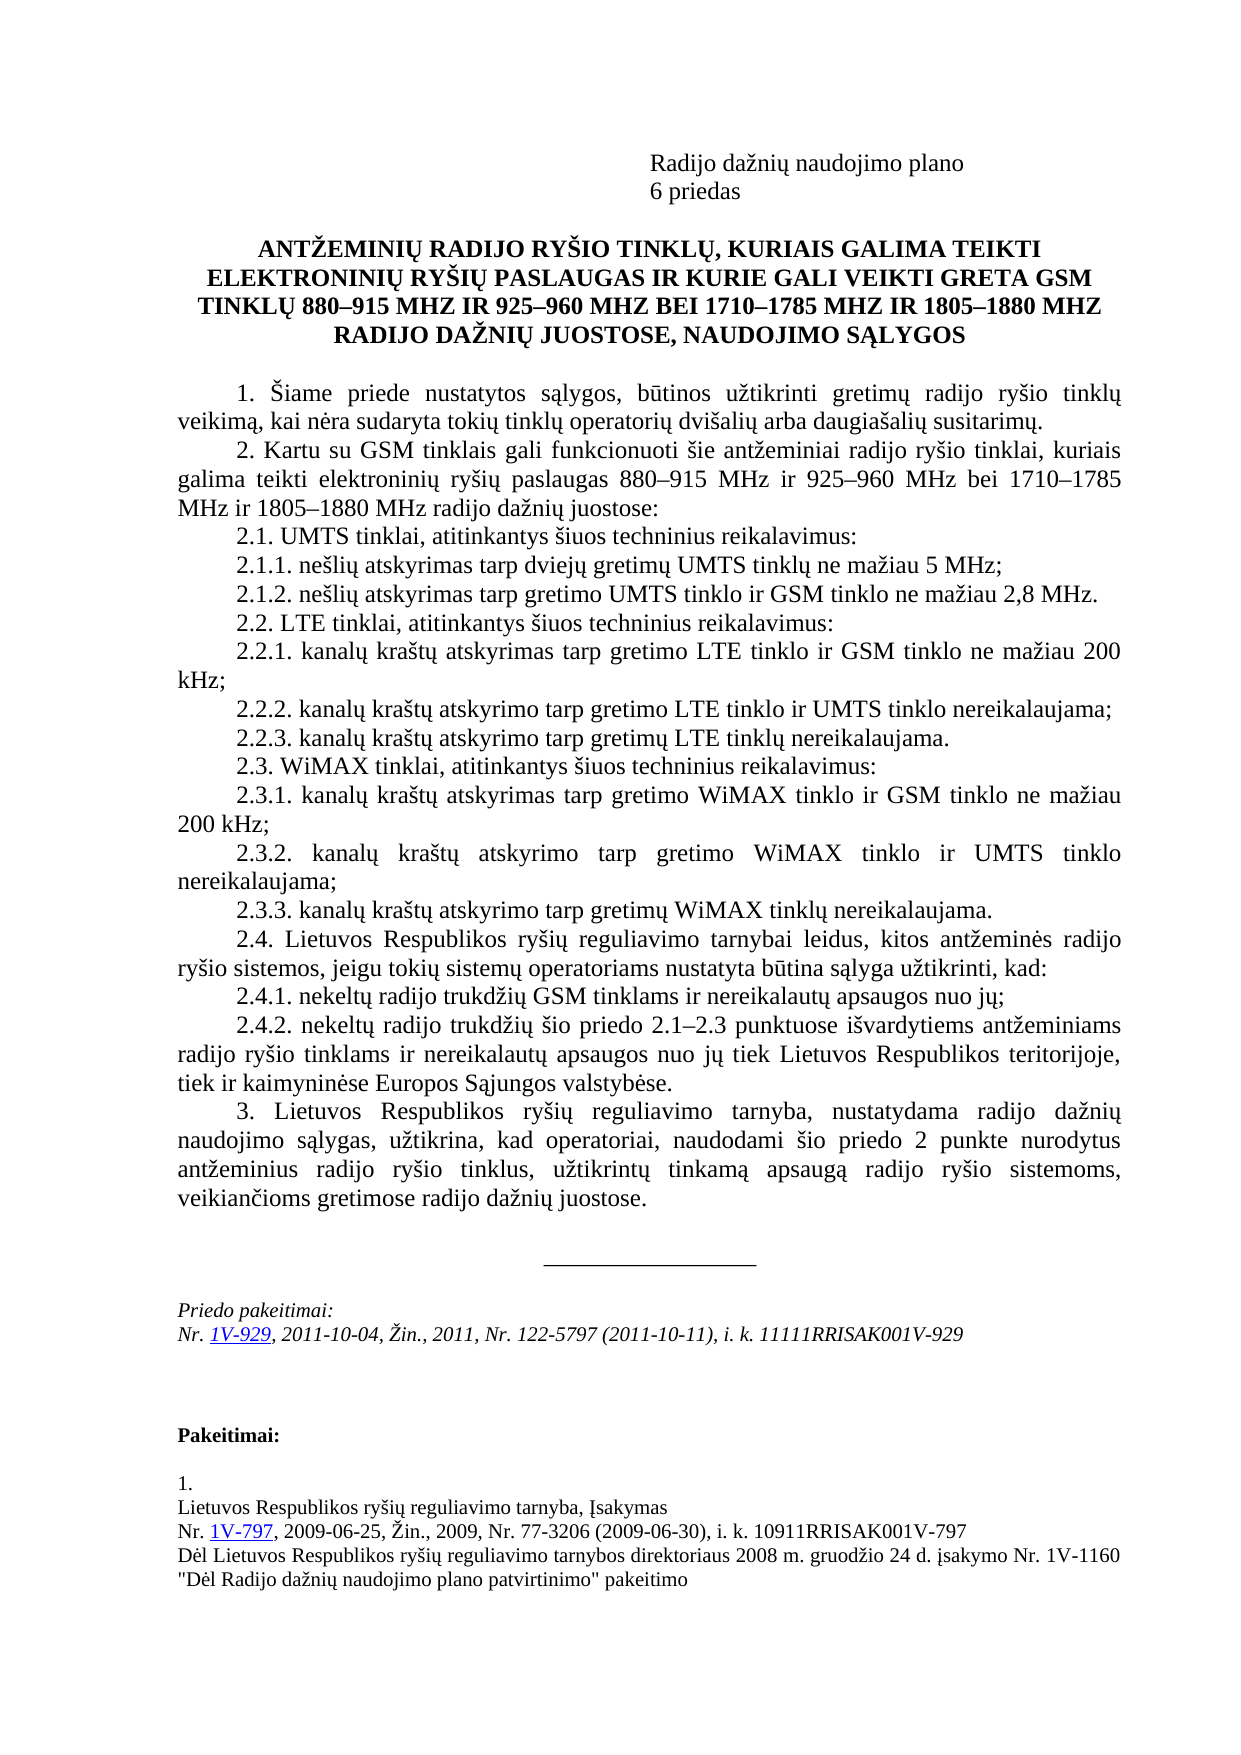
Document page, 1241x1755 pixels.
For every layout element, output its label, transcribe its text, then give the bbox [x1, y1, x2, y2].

text 6 priedas [649, 176, 1122, 205]
text 2.2.2. kanalų kraštų atskyrimo tarp gretimo LTE tinklo ir UMTS tinklo nereikalaujama; [177, 694, 1122, 723]
text 3. Lietuvos Respublikos ryšių reguliavimo tarnyba, nustatydama radijo dažnių naudojimo sąlygas, užtikrina, kad operatoriai, naudodami šio priedo 2 punkte nurodytus antžeminius radijo ryšio tinklus, užtikrintų tinkamą apsaugą radijo ryšio sistemoms, veikiančioms gretimose radijo dažnių juostose. [177, 1096, 1122, 1211]
text 2.2. LTE tinklai, atitinkantys šiuos techninius reikalavimus: [177, 608, 1122, 636]
text 2.1.1. nešlių atskyrimas tarp dviejų gretimų UMTS tinklų ne mažiau 5 MHz; [177, 550, 1122, 579]
text 2.1.2. nešlių atskyrimas tarp gretimo UMTS tinklo ir GSM tinklo ne mažiau 2,8 MHz. [177, 579, 1122, 608]
text 2.3. WiMAX tinklai, atitinkantys šiuos techninius reikalavimus: [177, 751, 1122, 780]
text Radijo dažnių naudojimo plano [649, 148, 1122, 176]
text ANTŽEMINIŲ RADIJO RYŠIO TINKLŲ, KURIAIS GALIMA TEIKTI ELEKTRONINIŲ RYŠIŲ PASLAUGAS IR KURIE GALI VEIKTI GRETA GSM TINKLŲ 880–915 MHz IR 925–960 MHz BEI 1710–1785 MHz IR 1805–1880 MHz RADIJO DAŽNIŲ JUOSTOSE, NAUDOJIMO SĄLYGOS [177, 234, 1122, 349]
text Pakeitimai: [177, 1423, 1122, 1447]
text 2. Kartu su GSM tinklais gali funkcionuoti šie antžeminiai radijo ryšio tinklai, kuriais galima teikti elektroninių ryšių paslaugas 880–915 MHz ir 925–960 MHz bei 1710–1785 MHz ir 1805–1880 MHz radijo dažnių juostose: [177, 435, 1122, 521]
text Nr. 1V-929, 2011-10-04, Žin., 2011, Nr. 122-5797 (2011-10-11), i. k. 11111RRISAK001V-929 [177, 1322, 1122, 1346]
text 2.3.2. kanalų kraštų atskyrimo tarp gretimo WiMAX tinklo ir UMTS tinklo nereikalaujama; [177, 838, 1122, 895]
text 2.4. Lietuvos Respublikos ryšių reguliavimo tarnybai leidus, kitos antžeminės radijo ryšio sistemos, jeigu tokių sistemų operatoriams nustatyta būtina sąlyga užtikrinti, kad: [177, 924, 1122, 981]
text 1. Šiame priede nustatytos sąlygos, būtinos užtikrinti gretimų radijo ryšio tinklų veikimą, kai nėra sudaryta tokių tinklų operatorių dvišalių arba daugiašalių susitarimų. [177, 378, 1122, 435]
text 2.1. UMTS tinklai, atitinkantys šiuos techninius reikalavimus: [177, 521, 1122, 550]
text _________________ [177, 1240, 1122, 1269]
text 2.4.1. nekeltų radijo trukdžių GSM tinklams ir nereikalautų apsaugos nuo jų; [177, 981, 1122, 1010]
text 2.4.2. nekeltų radijo trukdžių šio priedo 2.1–2.3 punktuose išvardytiems antžeminiams radijo ryšio tinklams ir nereikalautų apsaugos nuo jų tiek Lietuvos Respublikos teritorijoje, tiek ir kaimyninėse Europos Sąjungos valstybėse. [177, 1010, 1122, 1096]
text 2.3.1. kanalų kraštų atskyrimas tarp gretimo WiMAX tinklo ir GSM tinklo ne mažiau 200 kHz; [177, 780, 1122, 838]
text Lietuvos Respublikos ryšių reguliavimo tarnyba, Įsakymas [177, 1495, 1122, 1519]
text Nr. 1V-797, 2009-06-25, Žin., 2009, Nr. 77-3206 (2009-06-30), i. k. 10911RRISAK001V-797 [177, 1519, 1122, 1543]
text 2.3.3. kanalų kraštų atskyrimo tarp gretimų WiMAX tinklų nereikalaujama. [177, 895, 1122, 924]
text Priedo pakeitimai: [177, 1298, 1122, 1322]
text 2.2.1. kanalų kraštų atskyrimas tarp gretimo LTE tinklo ir GSM tinklo ne mažiau 200 kHz; [177, 636, 1122, 694]
text 2.2.3. kanalų kraštų atskyrimo tarp gretimų LTE tinklų nereikalaujama. [177, 723, 1122, 751]
text 1. [177, 1471, 1122, 1495]
text Dėl Lietuvos Respublikos ryšių reguliavimo tarnybos direktoriaus 2008 m. gruodžio 24 d. įsakymo Nr. 1V-1160 "Dėl Radijo dažnių naudojimo plano patvirtinimo" pakeitimo [177, 1543, 1122, 1591]
